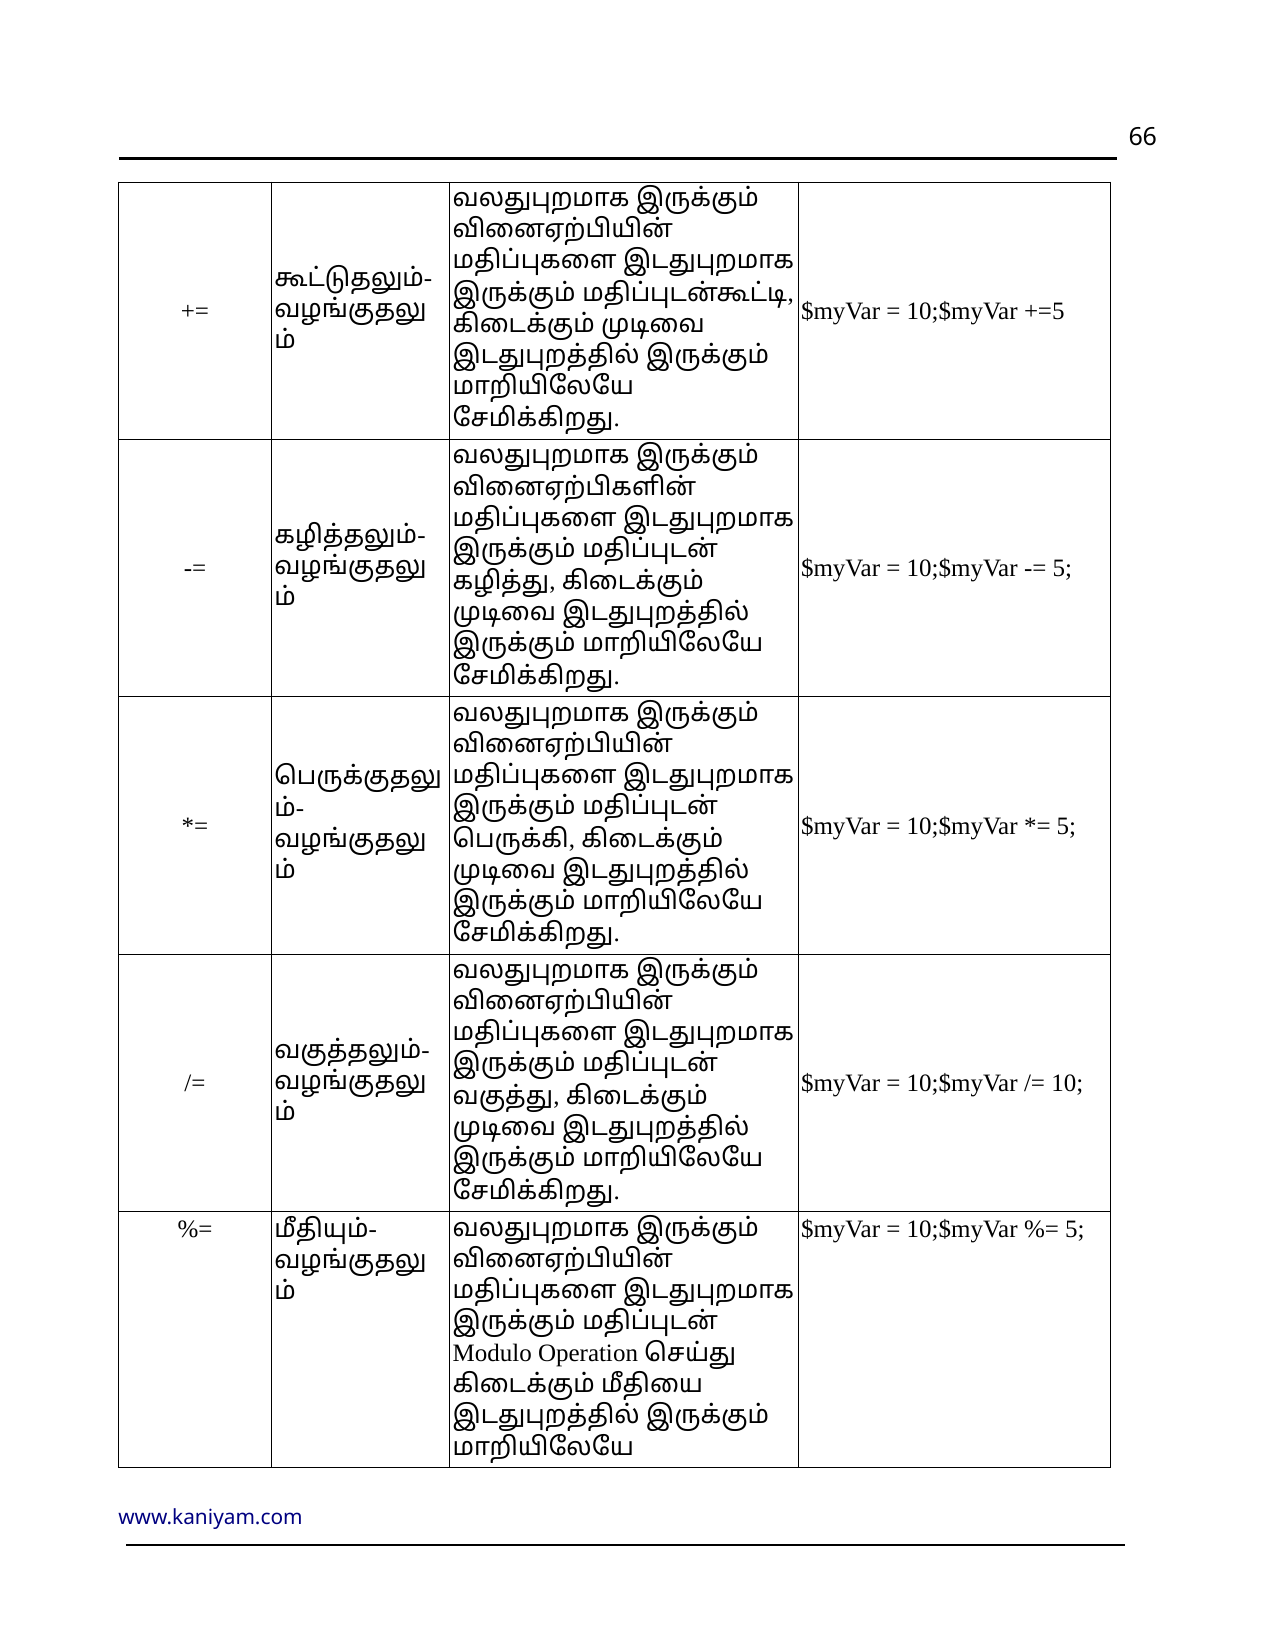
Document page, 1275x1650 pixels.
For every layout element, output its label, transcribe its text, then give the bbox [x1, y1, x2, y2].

table_cell *= [119, 697, 271, 954]
table_cell வலதுபுறமாக இருக்கும் வினைஏற்பியின் மதிப்புகளை இடதுபுறமாக இருக்கும் மதிப்புடன்கூட்டி, கிடைக்கும் முடிவை இடதுபுறத்தில் இருக்கும் மாறியிலேயே சேமிக்கிறது. [450, 183, 798, 439]
table_cell வலதுபுறமாக இருக்கும் வினைஏற்பியின் மதிப்புகளை இடதுபுறமாக இருக்கும் மதிப்புடன் வகுத்து, கிடைக்கும் முடிவை இடதுபுறத்தில் இருக்கும் மாறியிலேயே சேமிக்கிறது. [450, 955, 798, 1211]
table_cell வலதுபுறமாக இருக்கும் வினைஏற்பிகளின் மதிப்புகளை இடதுபுறமாக இருக்கும் மதிப்புடன் கழித்து, கிடைக்கும் முடிவை இடதுபுறத்தில் இருக்கும் மாறியிலேயே சேமிக்கிறது. [450, 440, 798, 696]
table_cell %= [119, 1212, 271, 1467]
table_cell கூட்டுதலும்-வழங்குதலும் [272, 183, 449, 439]
table_cell மீதியும்-வழங்குதலும் [272, 1212, 449, 1467]
table_cell /= [119, 955, 271, 1211]
table_cell வலதுபுறமாக இருக்கும் வினைஏற்பியின் மதிப்புகளை இடதுபுறமாக இருக்கும் மதிப்புடன் Modulo Operation செய்து கிடைக்கும் மீதியை இடதுபுறத்தில் இருக்கும் மாறியிலேயே [450, 1212, 798, 1467]
table_cell $myVar = 10;$myVar %= 5; [799, 1212, 1110, 1467]
table_cell பெருக்குதலும்-வழங்குதலும் [272, 697, 449, 954]
table_cell $myVar = 10;$myVar *= 5; [799, 697, 1110, 954]
table_cell $myVar = 10;$myVar +=5 [799, 183, 1110, 439]
table_cell -= [119, 440, 271, 696]
table_cell += [119, 183, 271, 439]
table_cell கழித்தலும்-வழங்குதலும் [272, 440, 449, 696]
table_cell வலதுபுறமாக இருக்கும் வினைஏற்பியின் மதிப்புகளை இடதுபுறமாக இருக்கும் மதிப்புடன் பெருக்கி, கிடைக்கும் முடிவை இடதுபுறத்தில் இருக்கும் மாறியிலேயே சேமிக்கிறது. [450, 697, 798, 954]
table_cell $myVar = 10;$myVar /= 10; [799, 955, 1110, 1211]
table_cell வகுத்தலும்-வழங்குதலும் [272, 955, 449, 1211]
table_cell $myVar = 10;$myVar -= 5; [799, 440, 1110, 696]
